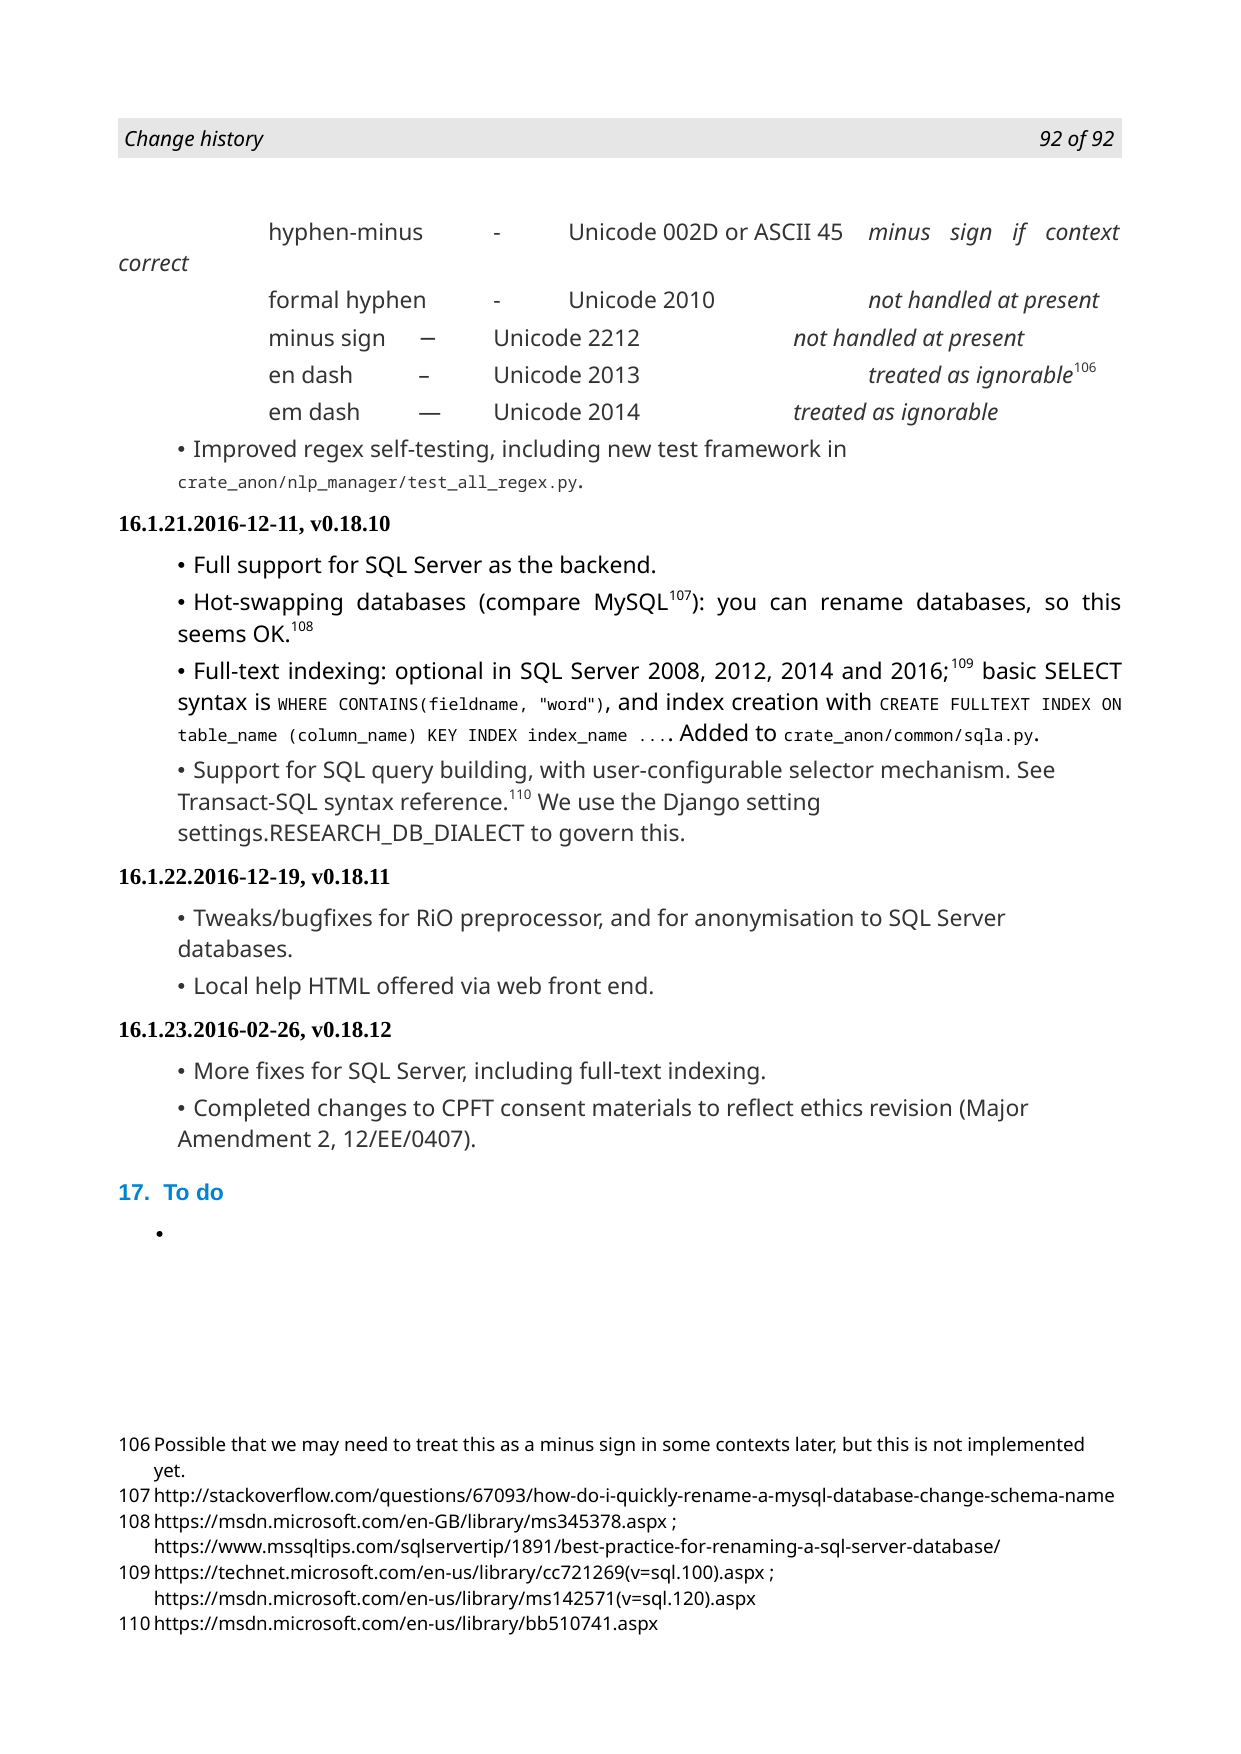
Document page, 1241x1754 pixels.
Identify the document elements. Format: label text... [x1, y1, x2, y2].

list Completed changes to CPFT consent materials to reflect ethics revision (Major Amendment 2, 12/EE/0407). [177, 1092, 1122, 1154]
list https://msdn.microsoft.com/en-GB/library/ms345378.aspx ; https://www.mssqltips.com/sqlservertip/1891/best-practice-for-renaming-a-sql-server-database/ [118, 1508, 1122, 1559]
text Possible that we may need to treat this as a minus sign in some contexts later, but this is not implemented yet. [118, 1432, 1122, 1483]
list More fixes for SQL Server, including full-text indexing. [177, 1055, 1122, 1086]
list Hot-swapping databases (compare MySQL): you can rename databases, so this seems OK. [177, 586, 1122, 649]
list https://technet.microsoft.com/en-us/library/cc721269(v=sql.100).aspx ; https://msdn.microsoft.com/en-us/library/ms142571(v=sql.120).aspx [118, 1559, 1122, 1610]
text formal hyphen ‐ Unicode 2010 not handled at present [118, 284, 1122, 316]
list http://stackoverflow.com/questions/67093/how-do-i-quickly-rename-a-mysql-database-change-schema-name [118, 1483, 1122, 1508]
text minus sign − Unicode 2212 not handled at present [118, 322, 1122, 353]
subtitle 2016-02-26, v0.18.12 [118, 1016, 1122, 1042]
list Support for SQL query building, with user-configurable selector mechanism. See Transact-SQL syntax reference. We use the Django setting settings.RESEARCH_DB_DIALECT to govern this. [177, 754, 1122, 848]
list Improved regex self-testing, including new test framework in crate_anon/nlp_manager/test_all_regex.py. [177, 433, 1122, 496]
subtitle 2016-12-19, v0.18.11 [118, 863, 1122, 889]
subtitle To do [118, 1179, 1122, 1206]
text em dash — Unicode 2014 treated as ignorable [118, 396, 1122, 427]
list Tweaks/bugfixes for RiO preprocessor, and for anonymisation to SQL Server databases. [177, 902, 1122, 964]
text hyphen-minus - Unicode 002D or ASCII 45 minus sign if context correct [118, 216, 1122, 278]
text en dash – Unicode 2013 treated as ignorable [118, 359, 1122, 390]
list Full support for SQL Server as the backend. [177, 549, 1122, 580]
list https://msdn.microsoft.com/en-us/library/bb510741.aspx [118, 1610, 1122, 1636]
list Local help HTML offered via web front end. [177, 970, 1122, 1001]
subtitle 2016-12-11, v0.18.10 [118, 510, 1122, 537]
list Full-text indexing: optional in SQL Server 2008, 2012, 2014 and 2016; basic SELECT syntax is WHERE CONTAINS(fieldname, "word"), and index creation with CREATE FULLTEXT INDEX ON table_name (column_name) KEY INDEX index_name .... Added to crate_anon/common/sqla.py. [177, 655, 1122, 748]
